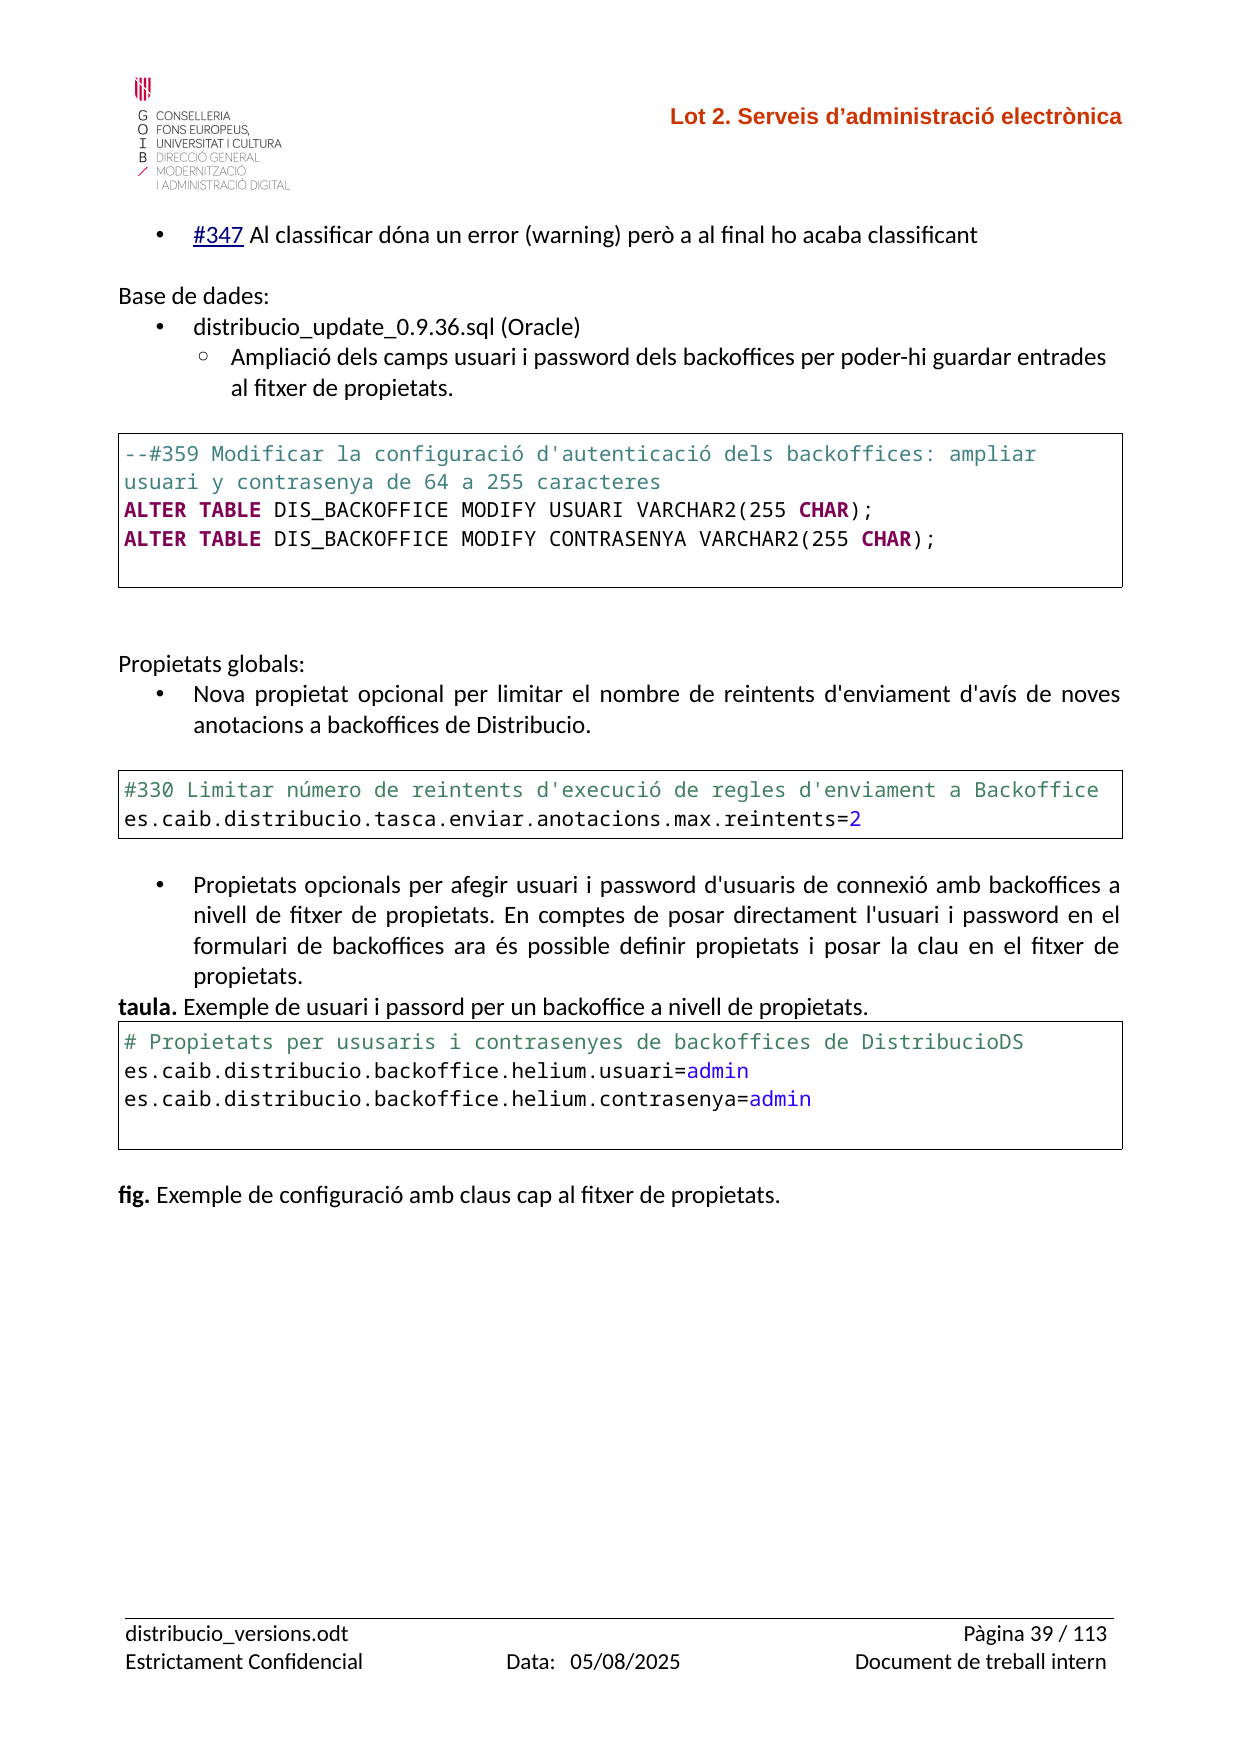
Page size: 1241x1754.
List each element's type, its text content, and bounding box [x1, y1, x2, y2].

table_header # Propietats per ususaris i contrasenyes de backoffices de DistribucioDS es.caib.distribucio.backoffice.helium.usuari=admin es.caib.distribucio.backoffice.helium.contrasenya=admin [119, 1022, 1122, 1149]
table_header --#359 Modificar la configuració d'autenticació dels backoffices: ampliar usuari y contrasenya de 64 a 255 caracteres ALTER TABLE DIS_BACKOFFICE MODIFY USUARI VARCHAR2(255 CHAR); ALTER TABLE DIS_BACKOFFICE MODIFY CONTRASENYA VARCHAR2(255 CHAR); [119, 434, 1122, 587]
list #347 Al classificar dóna un error (warning) però a al final ho acaba classificant [156, 219, 1122, 250]
list Propietats opcionals per afegir usuari i password d'usuaris de connexió amb backoffices a nivell de fitxer de propietats. En comptes de posar directament l'usuari i password en el formulari de backoffices ara és possible definir propietats i posar la clau en el fitxer de propietats. [156, 869, 1122, 991]
list distribucio_update_0.9.36.sql (Oracle) [156, 311, 1122, 341]
text Base de dades: [118, 280, 1122, 311]
text taula. Exemple de usuari i passord per un backoffice a nivell de propietats. [118, 991, 1122, 1021]
text fig. Exemple de configuració amb claus cap al fitxer de propietats. [118, 1179, 1122, 1210]
table_header #330 Limitar número de reintents d'execució de regles d'enviament a Backoffice es.caib.distribucio.tasca.enviar.anotacions.max.reintents=2 [119, 771, 1122, 838]
text Propietats globals: [118, 648, 1122, 678]
picture [126, 70, 299, 197]
list Nova propietat opcional per limitar el nombre de reintents d'enviament d'avís de noves anotacions a backoffices de Distribucio. [156, 678, 1122, 739]
list Ampliació dels camps usuari i password dels backoffices per poder-hi guardar entrades al fitxer de propietats. [193, 341, 1122, 402]
